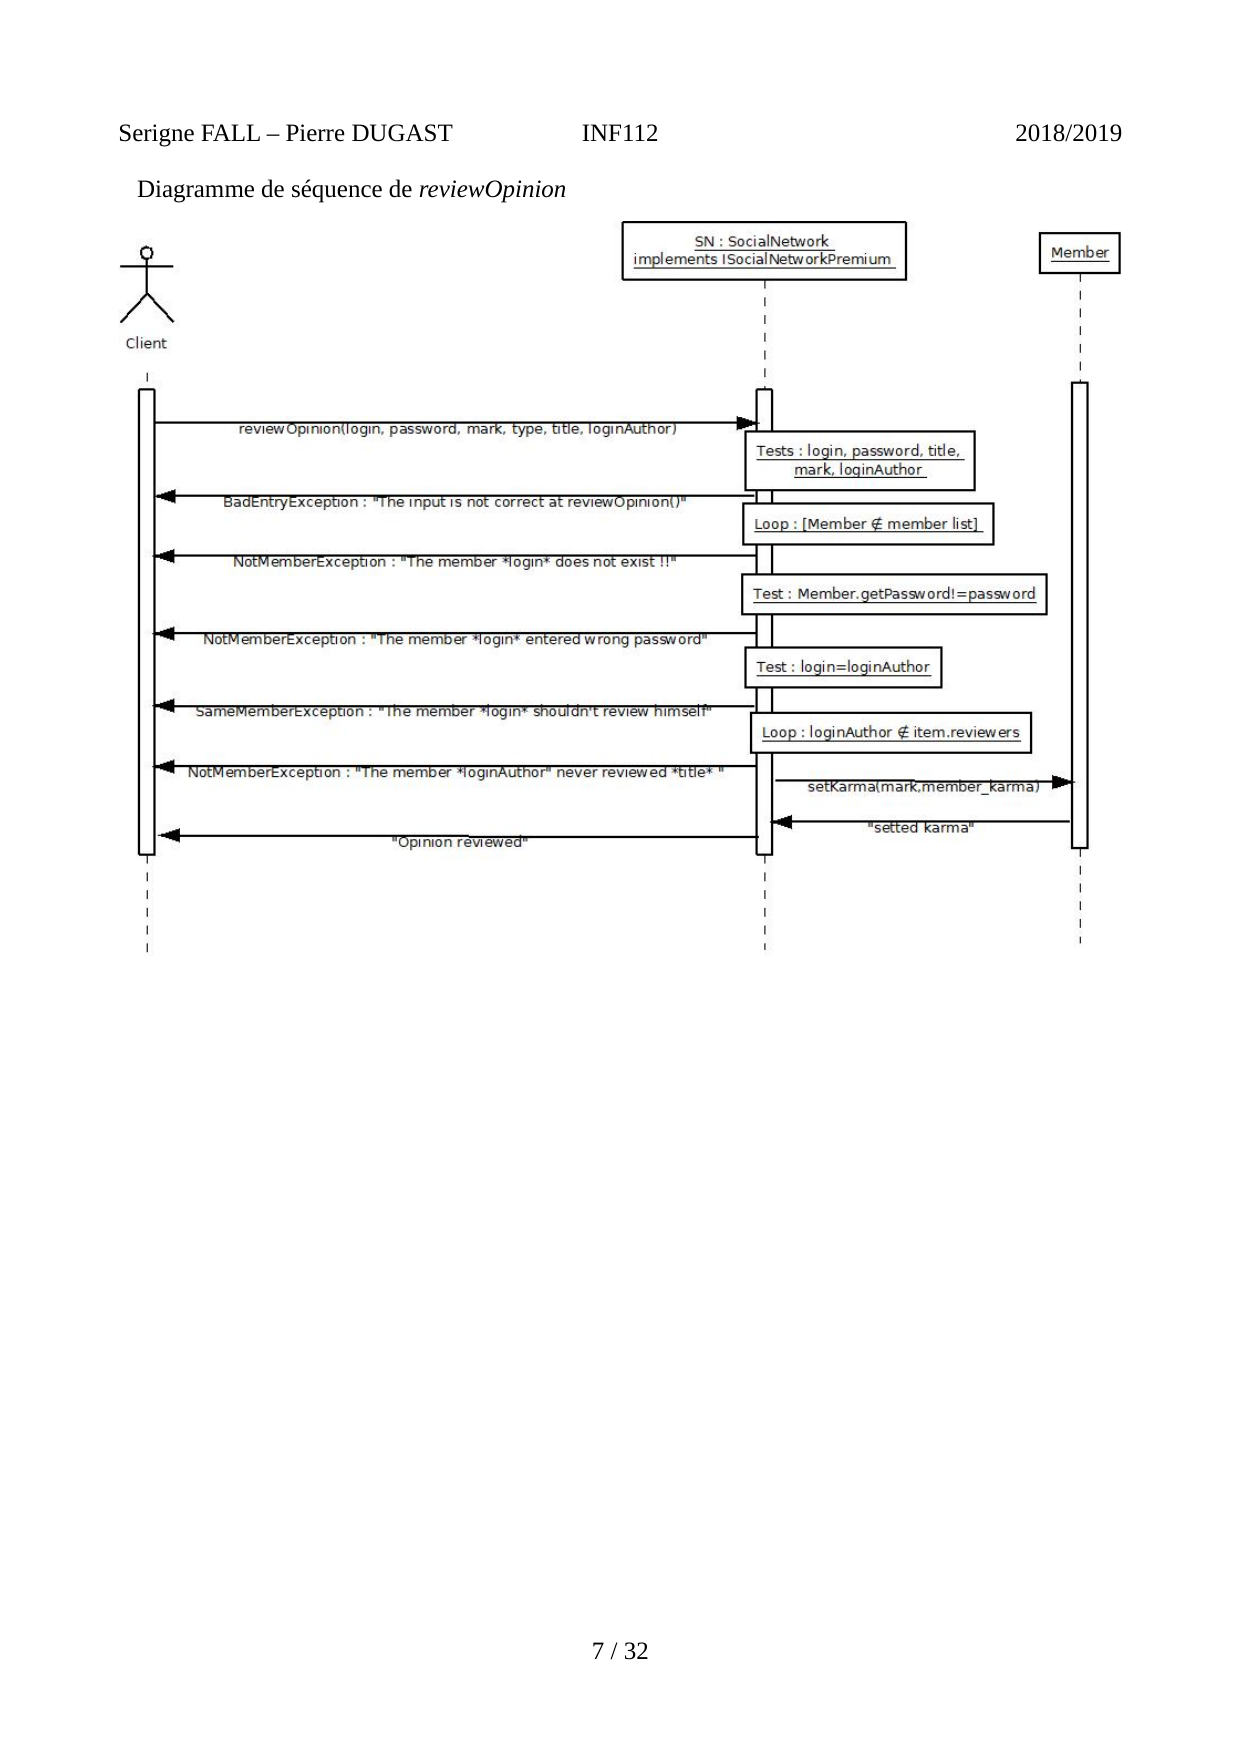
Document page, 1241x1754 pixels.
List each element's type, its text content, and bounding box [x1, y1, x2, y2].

picture [118, 221, 1123, 960]
subtitle Diagramme de séquence de reviewOpinion [118, 174, 1122, 203]
